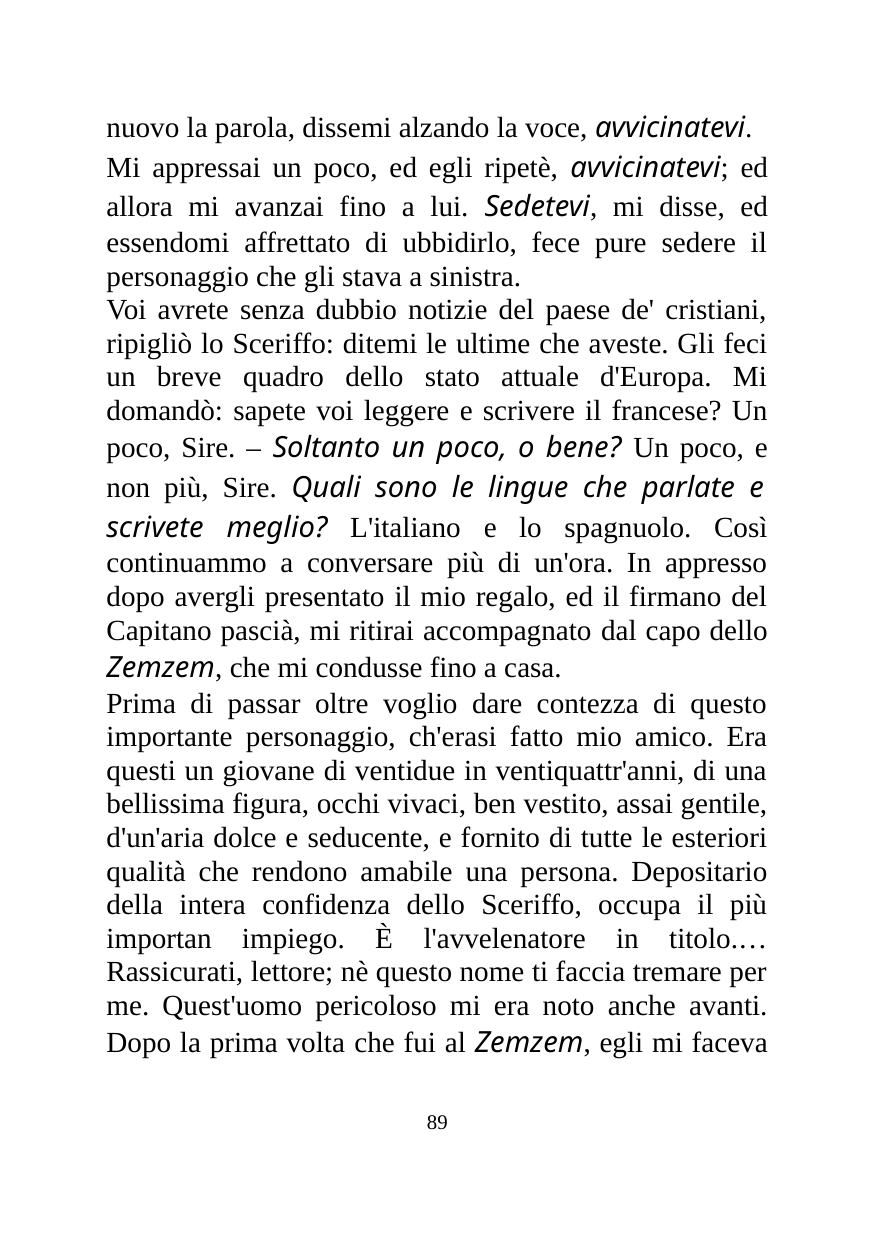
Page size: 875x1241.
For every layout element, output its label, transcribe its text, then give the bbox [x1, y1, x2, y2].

text Mi appressai un poco, ed egli ripetè, avvicinatevi; ed allora mi avanzai fino a lui. Sedetevi, mi disse, ed essendomi affrettato di ubbidirlo, fece pure sedere il personaggio che gli stava a sinistra. [106, 146, 768, 292]
text nuovo la parola, dissemi alzando la voce, avvicinatevi. [106, 106, 768, 146]
text Prima di passar oltre voglio dare contezza di questo importante personaggio, ch'erasi fatto mio amico. Era questi un giovane di ventidue in ventiquattr'anni, di una bellissima figura, occhi vivaci, ben vestito, assai gentile, d'un'aria dolce e seducente, e fornito di tutte le esteriori qualità che rendono amabile una persona. Depositario della intera confidenza dello Sceriffo, occupa il più importan impiego. È l'avvelenatore in titolo.… Rassicurati, lettore; nè questo nome ti faccia tremare per me. Quest'uomo pericoloso mi era noto anche avanti. Dopo la prima volta che fui al Zemzem, egli mi faceva [106, 686, 768, 1061]
text Voi avrete senza dubbio notizie del paese de' cristiani, ripigliò lo Sceriffo: ditemi le ultime che aveste. Gli feci un breve quadro dello stato attuale d'Europa. Mi domandò: sapete voi leggere e scrivere il francese? Un poco, Sire. – Soltanto un poco, o bene? Un poco, e non più, Sire. Quali sono le lingue che parlate e scrivete meglio? L'italiano e lo spagnuolo. Così continuammo a conversare più di un'ora. In appresso dopo avergli presentato il mio regalo, ed il firmano del Capitano pascià, mi ritirai accompagnato dal capo dello Zemzem, che mi condusse fino a casa. [106, 292, 768, 686]
